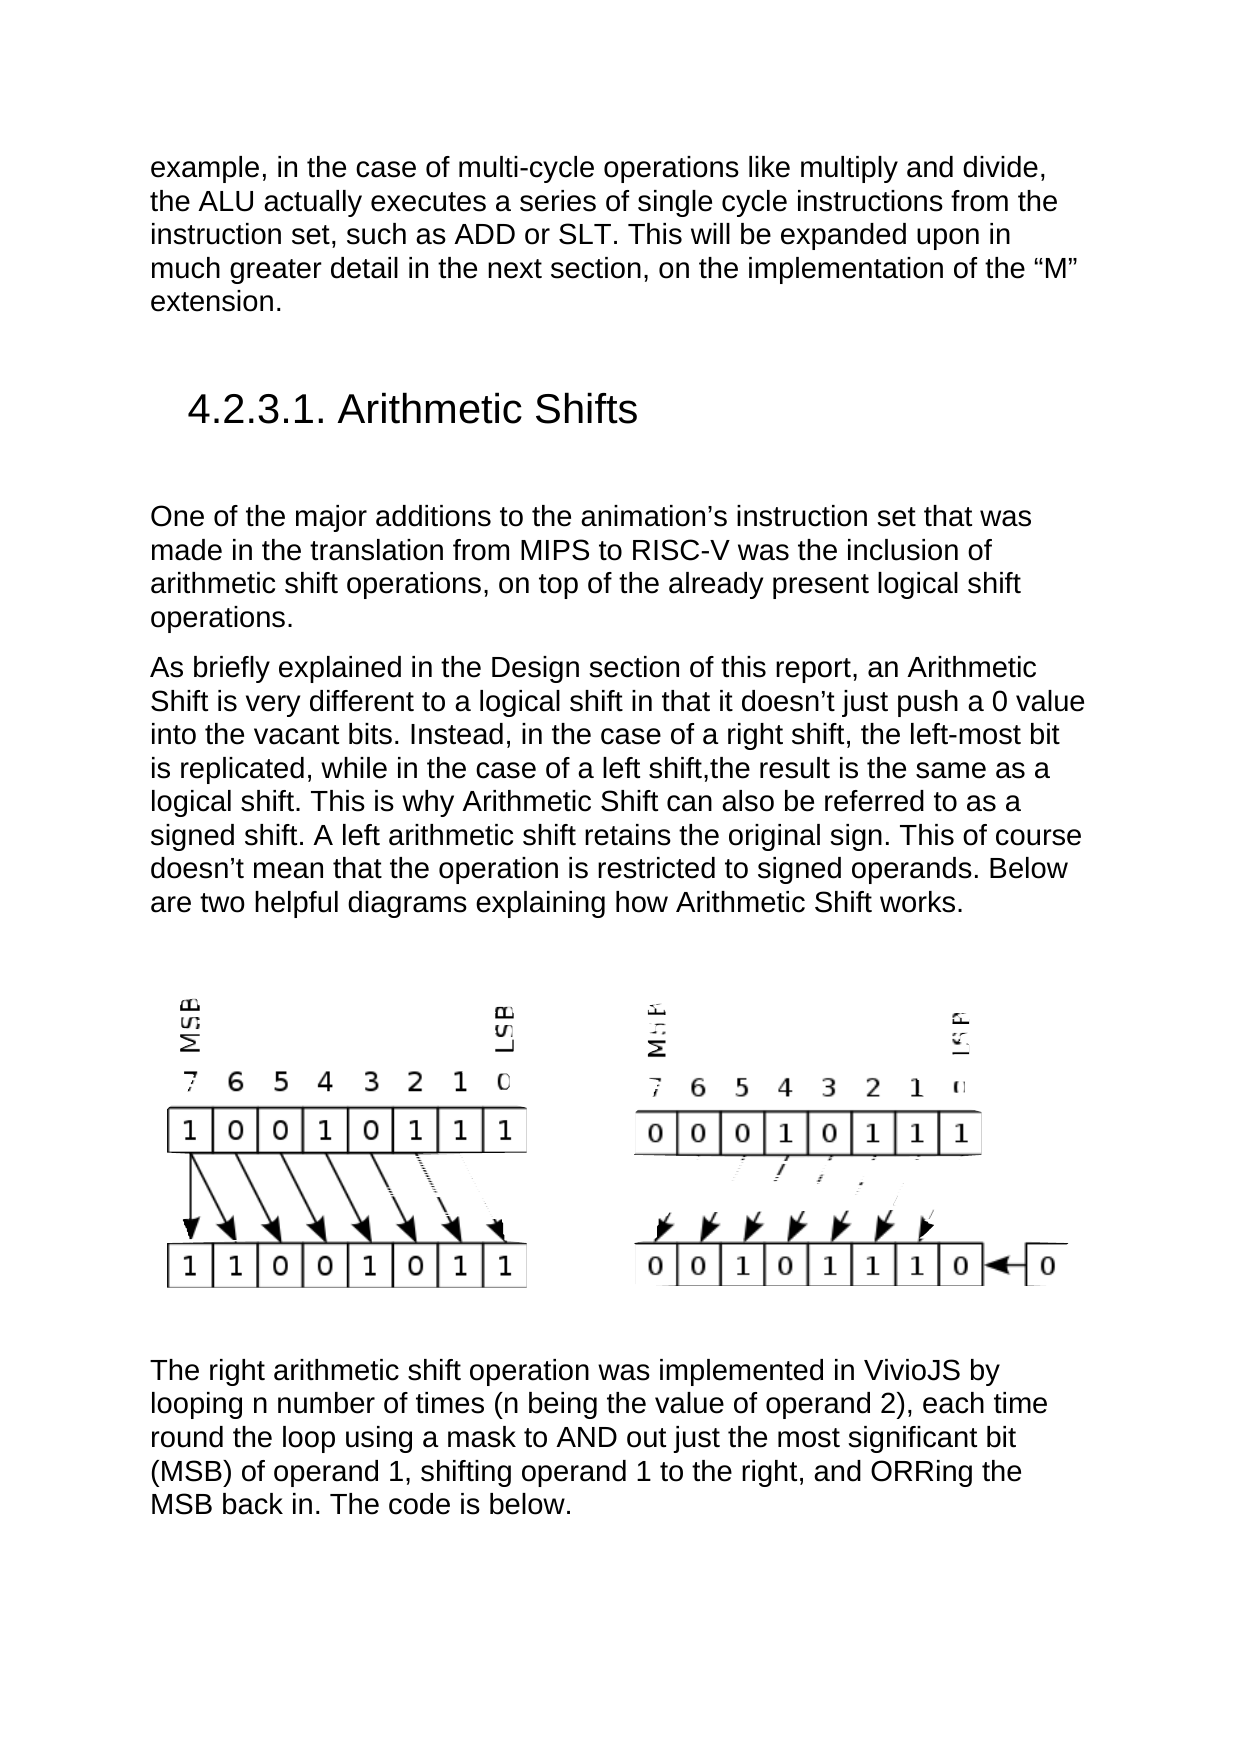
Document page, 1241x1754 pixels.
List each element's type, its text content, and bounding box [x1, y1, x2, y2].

text example, in the case of multi-cycle operations like multiply and divide, the ALU actually executes a series of single cycle instructions from the instruction set, such as ADD or SLT. This will be expanded upon in much greater detail in the next section, on the implementation of the “M” extension. [150, 150, 1090, 318]
text The right arithmetic shift operation was implemented in VivioJS by looping n number of times (n being the value of operand 2), each time round the loop using a mask to AND out just the most significant bit (MSB) of operand 1, shifting operand 1 to the right, and ORRing the MSB back in. The code is below. [150, 1353, 1090, 1521]
list Arithmetic Shifts [187, 384, 1090, 432]
text One of the major additions to the animation’s instruction set that was made in the translation from MIPS to RISC-V was the inclusion of arithmetic shift operations, on top of the already present logical shift operations. [150, 499, 1090, 633]
text As briefly explained in the Design section of this report, an Arithmetic Shift is very different to a logical shift in that it doesn’t just push a 0 value into the vacant bits. Instead, in the case of a right shift, the left-most bit is replicated, while in the case of a left shift,the result is the same as a logical shift. This is why Arithmetic Shift can also be referred to as a signed shift. A left arithmetic shift retains the original sign. This of course doesn’t mean that the operation is restricted to signed operands. Below are two helpful diagrams explaining how Arithmetic Shift works. [150, 650, 1090, 918]
